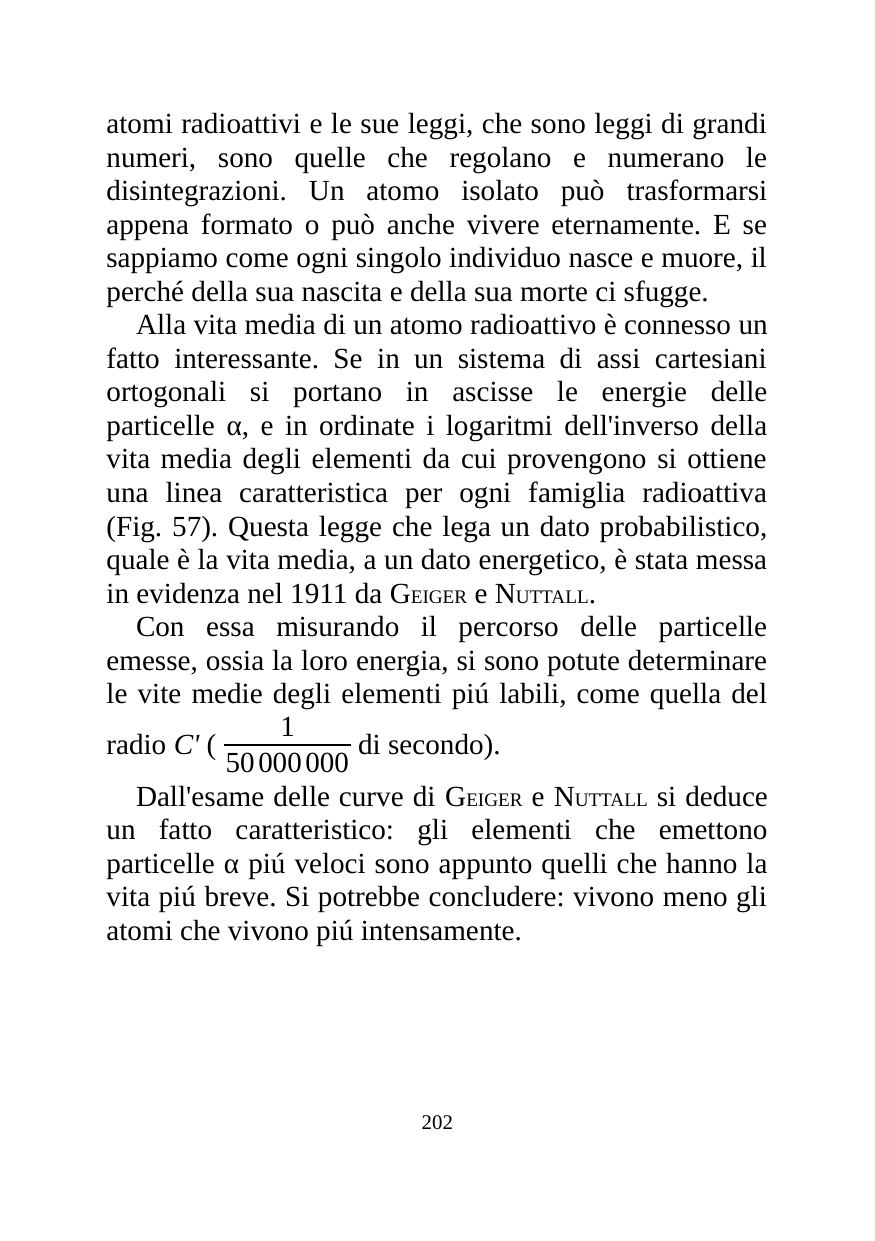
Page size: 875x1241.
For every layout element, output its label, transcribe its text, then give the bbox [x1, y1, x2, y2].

text atomi radioattivi e le sue leggi, che sono leggi di grandi numeri, sono quelle che regolano e numerano le disintegrazioni. Un atomo isolato può trasformarsi appena formato o può anche vivere eternamente. E se sappiamo come ogni singolo individuo nasce e muore, il perché della sua nascita e della sua morte ci sfugge. [106, 106, 768, 307]
text Alla vita media di un atomo radioattivo è connesso un fatto interessante. Se in un sistema di assi cartesiani ortogonali si portano in ascisse le energie delle particelle α, e in ordinate i logaritmi dell'inverso della vita media degli elementi da cui provengono si ottiene una linea caratteristica per ogni famiglia radioattiva (Fig. 57). Questa legge che lega un dato probabilistico, quale è la vita media, a un dato energetico, è stata messa in evidenza nel 1911 da Geiger e Nuttall. [106, 307, 768, 609]
text Dall'esame delle curve di Geiger e Nuttall si deduce un fatto caratteristico: gli elementi che emettono particelle α piú veloci sono appunto quelli che hanno la vita piú breve. Si potrebbe concludere: vivono meno gli atomi che vivono piú intensamente. [106, 779, 768, 946]
text Con essa misurando il percorso delle particelle emesse, ossia la loro energia, si sono potute determinare le vite medie degli elementi piú labili, come quella del radio C' (di secondo). [106, 609, 768, 779]
